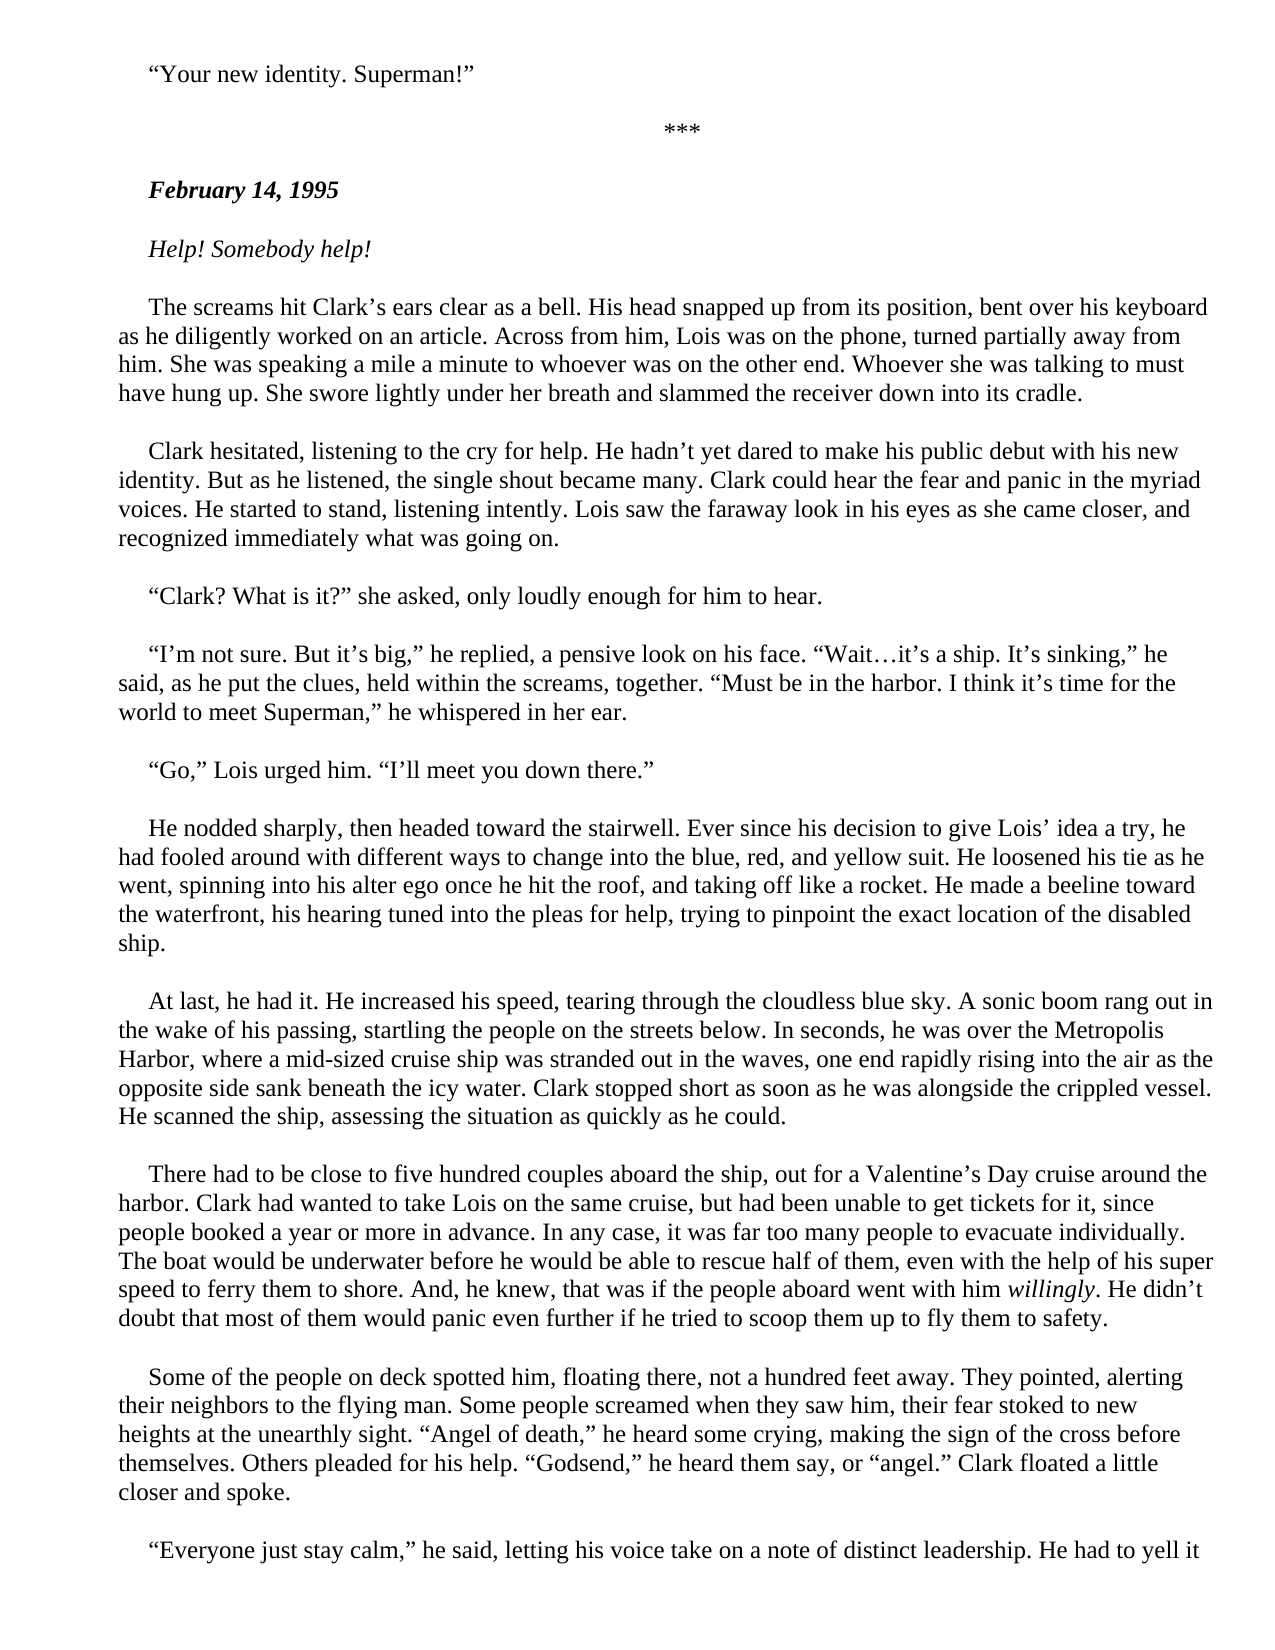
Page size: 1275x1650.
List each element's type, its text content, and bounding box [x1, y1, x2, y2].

text Help! Somebody help! [118, 234, 1216, 262]
text February 14, 1995 [118, 176, 1216, 204]
text “Clark? What is it?” she asked, only loudly enough for him to hear. [118, 581, 1216, 610]
text The screams hit Clark’s ears clear as a bell. His head snapped up from its position, bent over his keyboard as he diligently worked on an article. Across from him, Lois was on the phone, turned partially away from him. She was speaking a mile a minute to whoever was on the other end. Whoever she was talking to must have hung up. She swore lightly under her breath and slammed the receiver down into its cradle. [118, 292, 1216, 407]
text Clark hesitated, listening to the cry for help. He hadn’t yet dared to make his public debut with his new identity. But as he listened, the single shout became many. Clark could hear the fear and panic in the myriad voices. He started to stand, listening intently. Lois saw the faraway look in his eyes as she came closer, and recognized immediately what was going on. [118, 436, 1216, 551]
text There had to be close to five hundred couples aboard the ship, out for a Valentine’s Day cruise around the harbor. Clark had wanted to take Lois on the same cruise, but had been unable to get tickets for it, since people booked a year or more in advance. In any case, it was far too many people to evacuate individually. The boat would be underwater before he would be able to rescue half of them, even with the help of his super speed to ferry them to shore. And, he knew, that was if the people aboard went with him willingly. He didn’t doubt that most of them would panic even further if he tried to scoop them up to fly them to safety. [118, 1159, 1216, 1332]
text “Your new identity. Superman!” [118, 59, 1216, 88]
text “I’m not sure. But it’s big,” he replied, a pensive look on his face. “Wait…it’s a ship. It’s sinking,” he said, as he put the clues, held within the screams, together. “Must be in the harbor. I think it’s time for the world to meet Superman,” he whispered in her ear. [118, 639, 1216, 725]
text Some of the people on deck spotted him, floating there, not a hundred feet away. They pointed, alerting their neighbors to the flying man. Some people screamed when they saw him, their fear stoked to new heights at the unearthly sight. “Angel of death,” he heard some crying, making the sign of the cross before themselves. Others pleaded for his help. “Godsend,” he heard them say, or “angel.” Clark floated a little closer and spoke. [118, 1362, 1216, 1505]
text At last, he had it. He increased his speed, tearing through the cloudless blue sky. A sonic boom rang out in the wake of his passing, startling the people on the streets below. In seconds, he was over the Metropolis Harbor, where a mid-sized cruise ship was stranded out in the waves, one end rapidly rising into the air as the opposite side sank beneath the icy water. Clark stopped short as soon as he was alongside the crippled vessel. He scanned the ship, assessing the situation as quickly as he could. [118, 986, 1216, 1130]
text He nodded sharply, then headed toward the stairwell. Ever since his decision to give Lois’ idea a try, he had fooled around with different ways to change into the blue, red, and yellow suit. He loosened his tie as he went, spinning into his alter ego once he hit the roof, and taking off like a rocket. He made a beeline toward the waterfront, his hearing tuned into the pleas for help, trying to pinpoint the exact location of the disabled ship. [118, 813, 1216, 957]
text “Everyone just stay calm,” he said, letting his voice take on a note of distinct leadership. He had to yell it [118, 1535, 1216, 1563]
text “Go,” Lois urged him. “I’ll meet you down there.” [118, 755, 1216, 784]
text *** [118, 117, 1216, 146]
